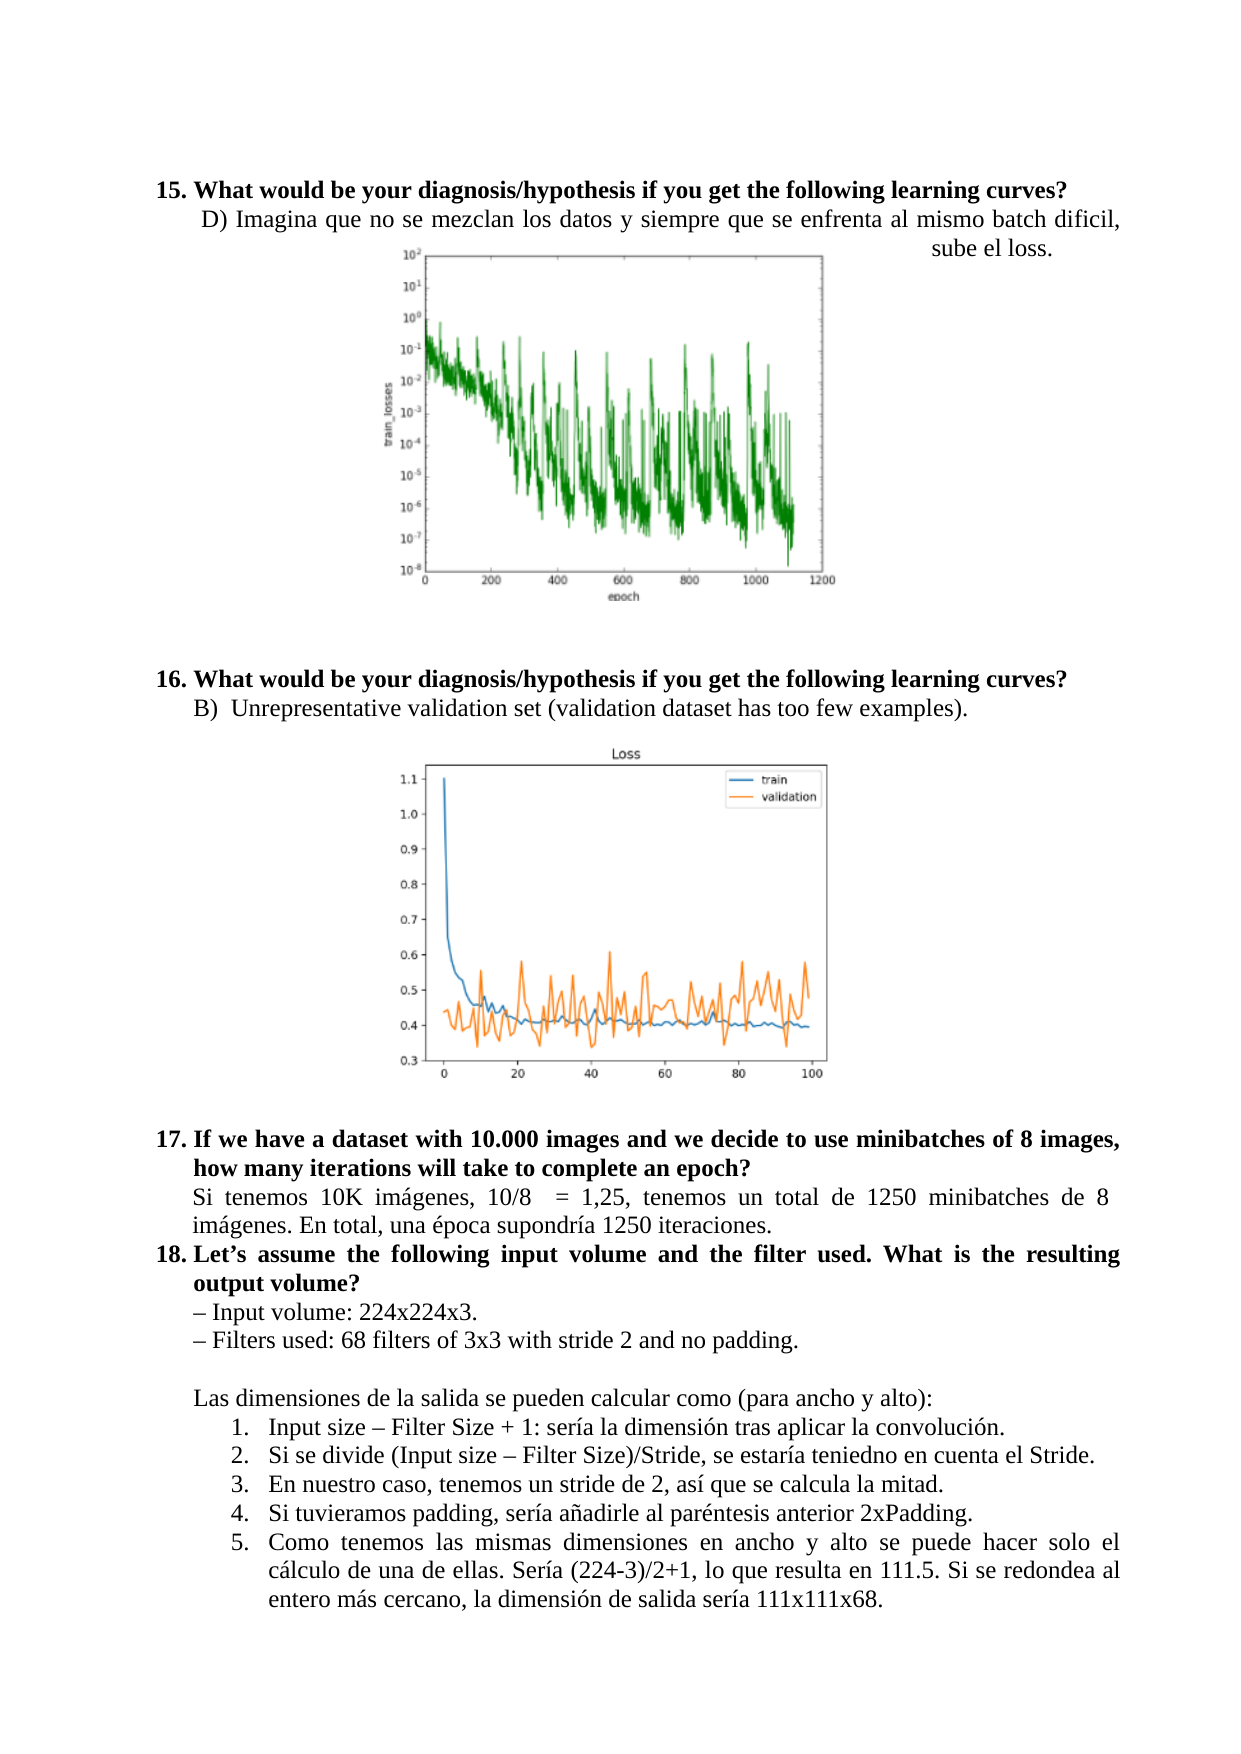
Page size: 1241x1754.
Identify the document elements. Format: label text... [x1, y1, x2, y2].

list If we have a dataset with 10.000 images and we decide to use minibatches of 8 images, how many iterations will take to complete an epoch? [156, 1124, 1122, 1182]
list What would be your diagnosis/hypothesis if you get the following learning curves? [156, 176, 1122, 204]
list B) Unrepresentative validation set (validation dataset has too few examples). [156, 693, 1122, 722]
list – Input volume: 224x224x3. [156, 1297, 1122, 1326]
list Las dimensiones de la salida se pueden calcular como (para ancho y alto): [156, 1383, 1122, 1412]
list Let’s assume the following input volume and the filter used. What is the resulting output volume? [156, 1239, 1122, 1297]
list Si se divide (Input size – Filter Size)/Stride, se estaría teniedno en cuenta el Stride. [231, 1441, 1122, 1469]
list – Filters used: 68 filters of 3x3 with stride 2 and no padding. [156, 1326, 1122, 1354]
list En nuestro caso, tenemos un stride de 2, así que se calcula la mitad. [231, 1469, 1122, 1498]
picture [383, 742, 857, 1097]
list Como tenemos las mismas dimensiones en ancho y alto se puede hacer solo el cálculo de una de ellas. Sería (224-3)/2+1, lo que resulta en 111.5. Si se redondea al entero más cercano, la dimensión de salida sería 111x111x68. [231, 1527, 1122, 1613]
list D) Imagina que no se mezclan los datos y siempre que se enfrenta al mismo batch dificil, sube el loss. [156, 204, 1122, 262]
text Si tenemos 10K imágenes, 10/8 = 1,25, tenemos un total de 1250 minibatches de 8 imágenes. En total, una época supondría 1250 iteraciones. [118, 1182, 1122, 1239]
list Input size – Filter Size + 1: sería la dimensión tras aplicar la convolución. [231, 1412, 1122, 1441]
list Si tuvieramos padding, sería añadirle al paréntesis anterior 2xPadding. [231, 1498, 1122, 1527]
picture [383, 246, 857, 601]
list What would be your diagnosis/hypothesis if you get the following learning curves? [156, 664, 1122, 693]
